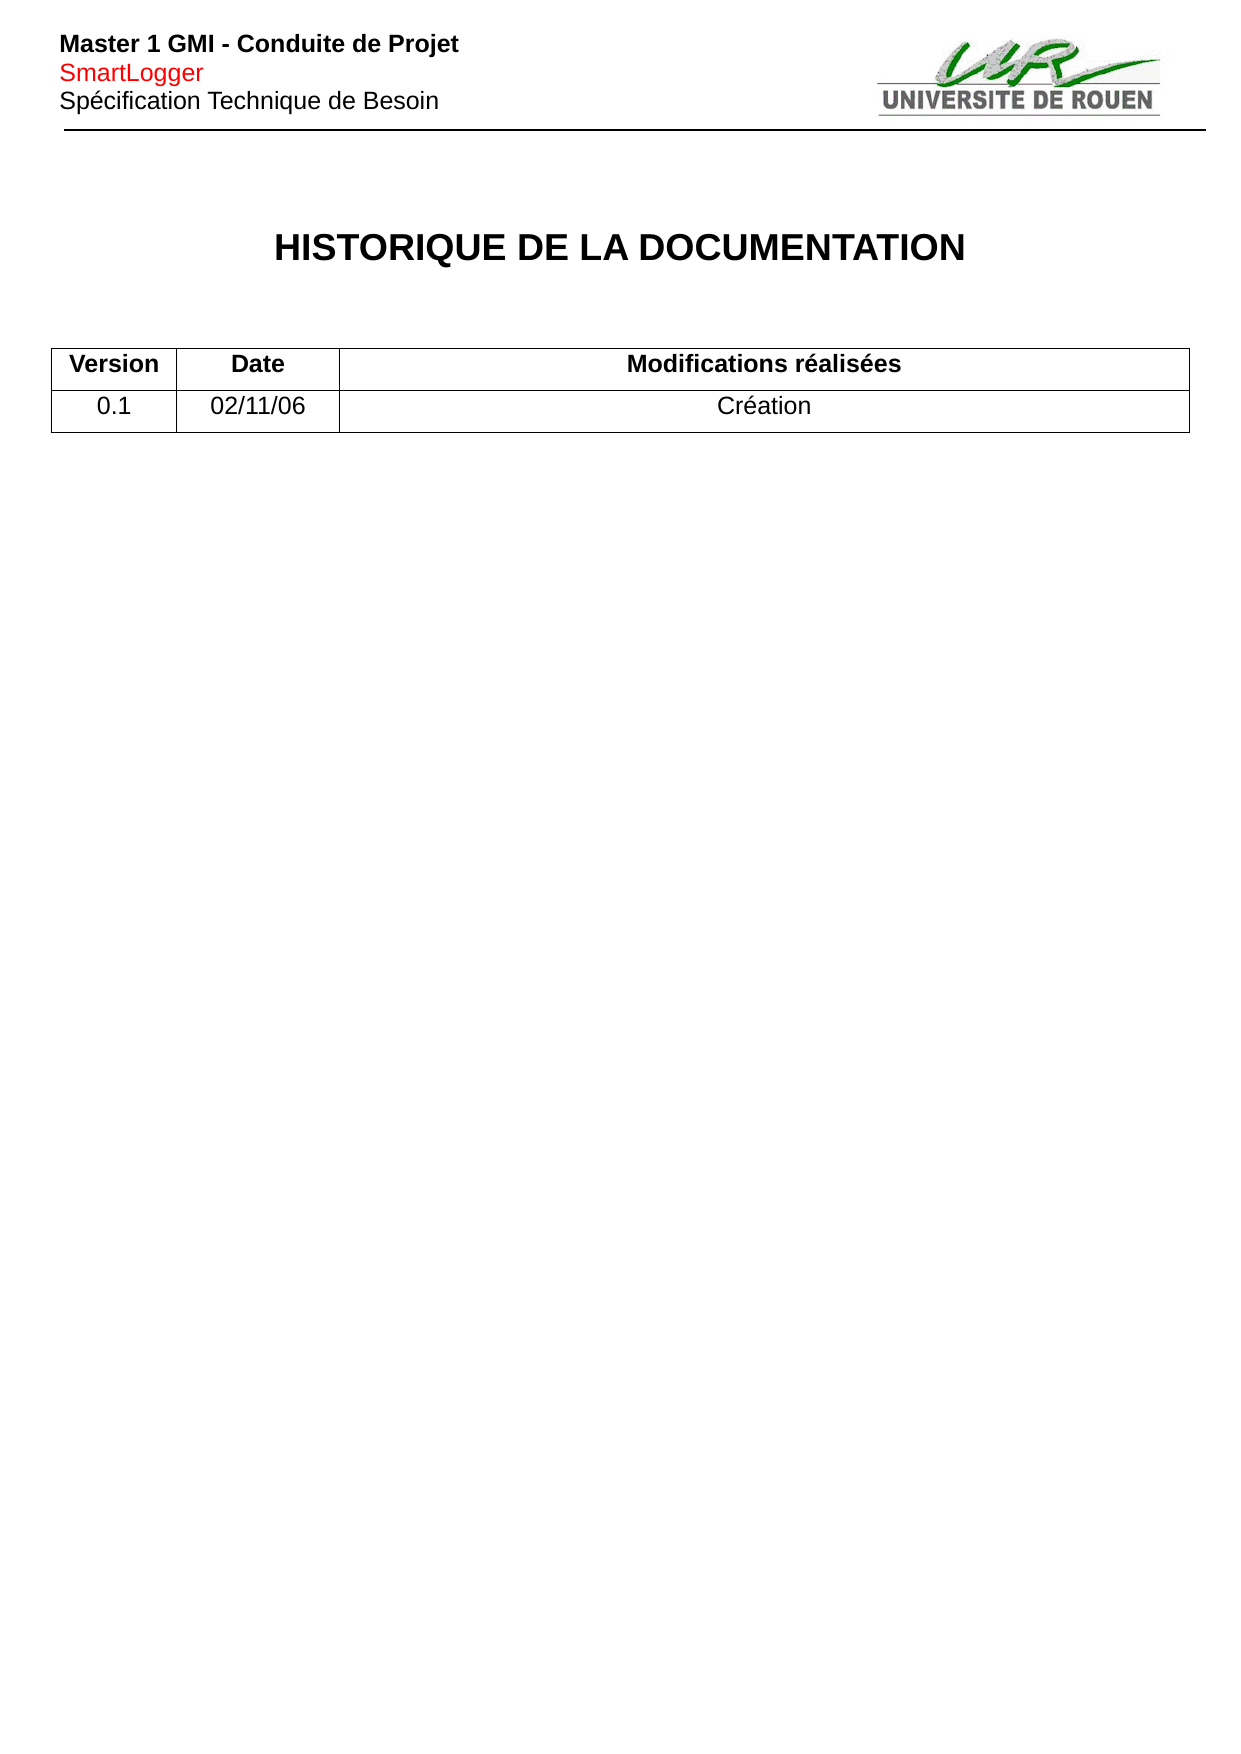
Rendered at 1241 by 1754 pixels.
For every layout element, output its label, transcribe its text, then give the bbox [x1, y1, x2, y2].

table_cell 0.1 [52, 391, 176, 432]
table_cell Création [340, 391, 1189, 432]
subtitle HISTORIQUE DE LA DOCUMENTATION [59, 225, 1181, 268]
picture [872, 32, 1170, 118]
table_header Modifications réalisées [340, 349, 1189, 390]
table_header Date [177, 349, 339, 390]
table_header Version [52, 349, 176, 390]
table_cell 02/11/06 [177, 391, 339, 432]
